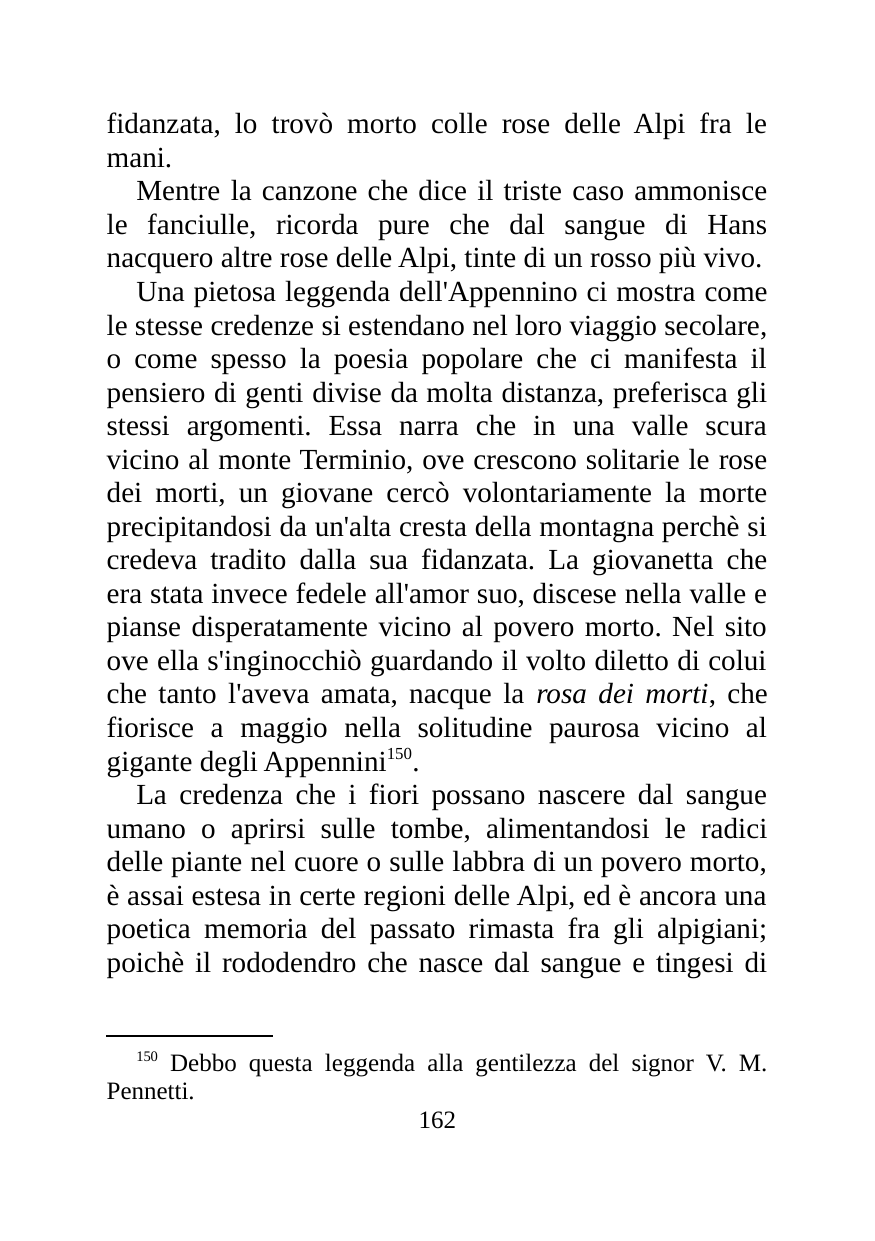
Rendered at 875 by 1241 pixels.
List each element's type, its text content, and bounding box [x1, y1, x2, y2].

text Una pietosa leggenda dell'Appennino ci mostra come le stesse credenze si estendano nel loro viaggio secolare, o come spesso la poesia popolare che ci manifesta il pensiero di genti divise da molta distanza, preferisca gli stessi argomenti. Essa narra che in una valle scura vicino al monte Terminio, ove crescono solitarie le rose dei morti, un giovane cercò volontariamente la morte precipitandosi da un'alta cresta della montagna perchè si credeva tradito dalla sua fidanzata. La giovanetta che era stata invece fedele all'amor suo, discese nella valle e pianse disperatamente vicino al povero morto. Nel sito ove ella s'inginocchiò guardando il volto diletto di colui che tanto l'aveva amata, nacque la rosa dei morti, che fiorisce a maggio nella solitudine paurosa vicino al gigante degli Appennini. [106, 274, 768, 777]
text fidanzata, lo trovò morto colle rose delle Alpi fra le mani. [106, 106, 768, 173]
text Debbo questa leggenda alla gentilezza del signor V. M. Pennetti. [106, 1048, 768, 1105]
text Mentre la canzone che dice il triste caso ammonisce le fanciulle, ricorda pure che dal sangue di Hans nacquero altre rose delle Alpi, tinte di un rosso più vivo. [106, 173, 768, 274]
text La credenza che i fiori possano nascere dal sangue umano o aprirsi sulle tombe, alimentandosi le radici delle piante nel cuore o sulle labbra di un povero morto, è assai estesa in certe regioni delle Alpi, ed è ancora una poetica memoria del passato rimasta fra gli alpigiani; poichè il rododendro che nasce dal sangue e tingesi di [106, 777, 768, 978]
